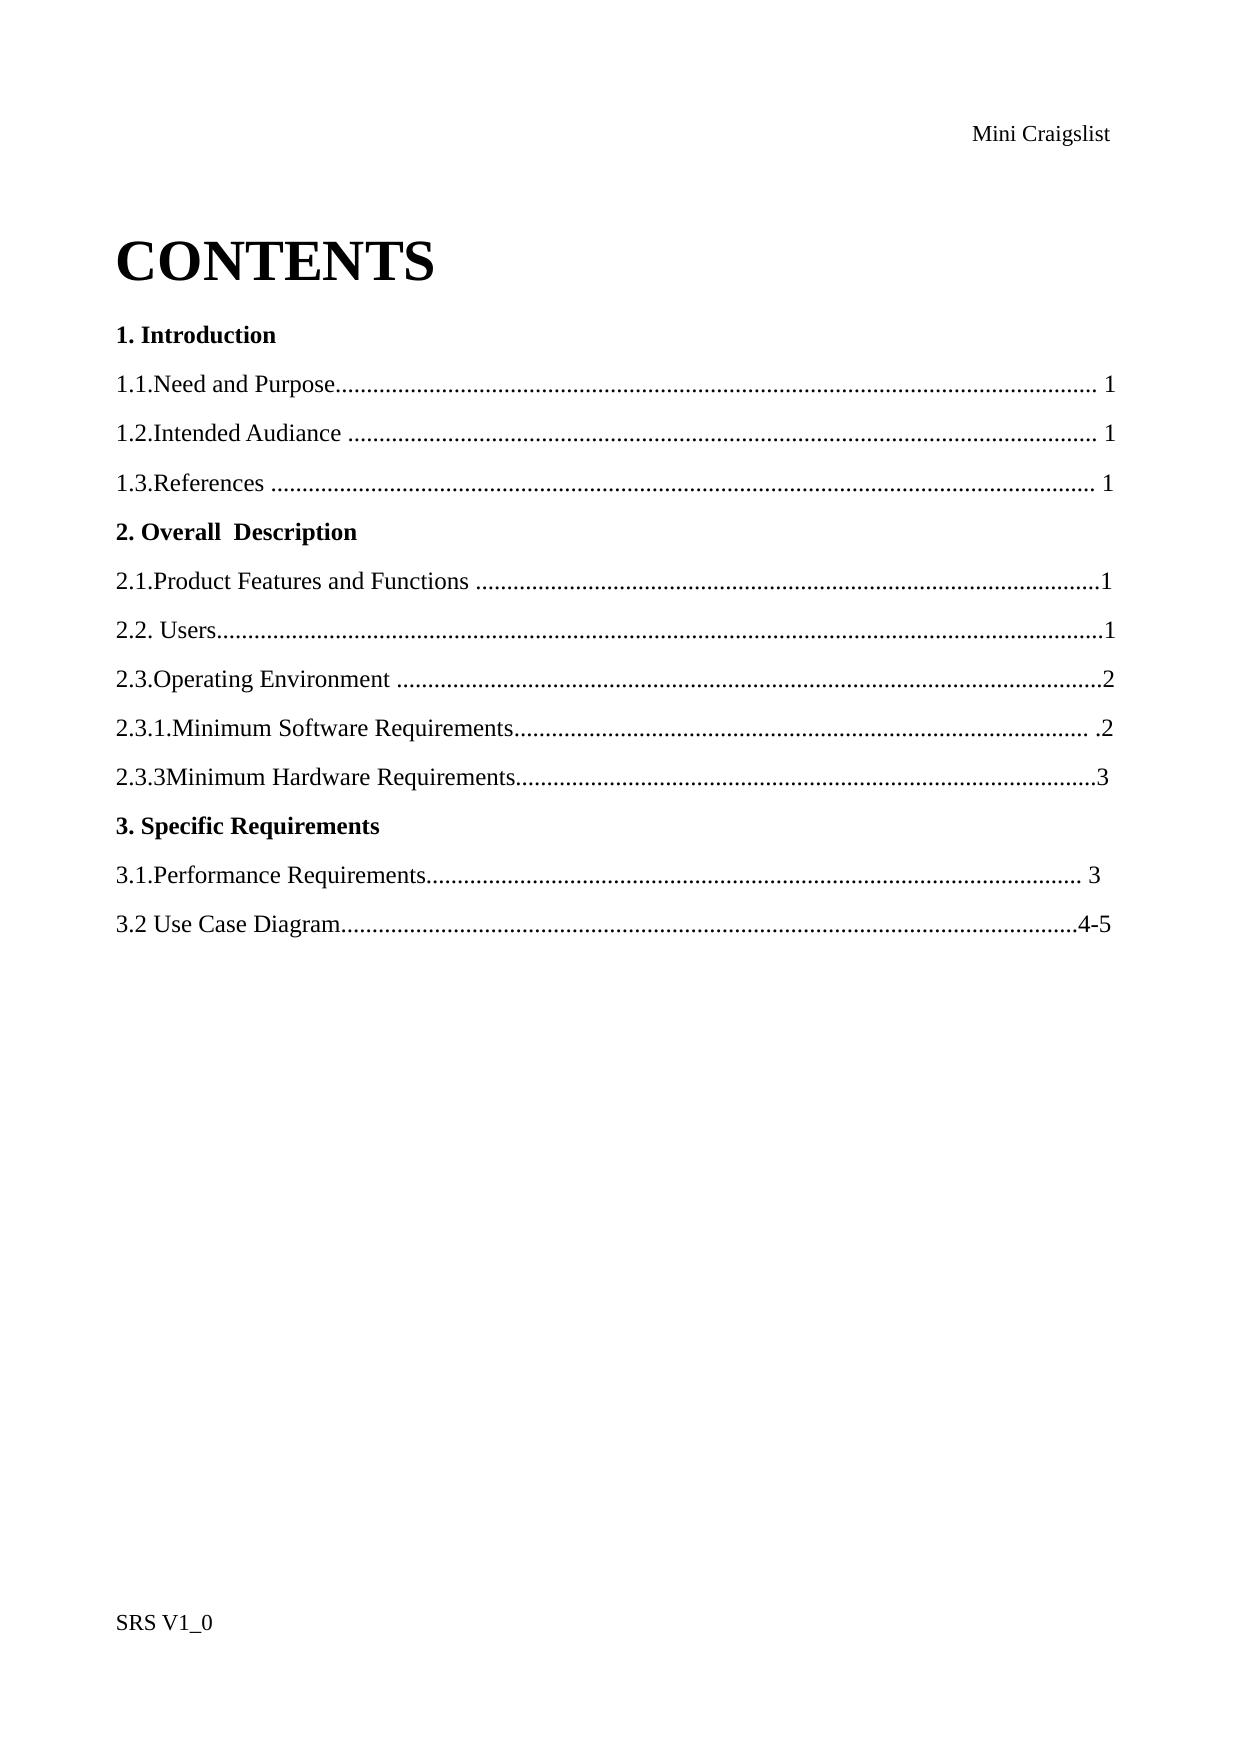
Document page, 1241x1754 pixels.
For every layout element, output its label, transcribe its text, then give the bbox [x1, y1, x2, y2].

text 2.2. Users..............................................................................................................................................1 [116, 615, 1123, 643]
text 2.3.3Minimum Hardware Requirements.............................................................................................3 [116, 762, 1123, 791]
text 1.2.Intended Audiance ........................................................................................................................ 1 [116, 418, 1123, 447]
text 3.2 Use Case Diagram......................................................................................................................4-5 [116, 909, 1123, 938]
text 3. Specific Requirements [116, 811, 1123, 840]
text 2. Overall Description [116, 517, 1123, 545]
text 1.3.References .................................................................................................................................... 1 [116, 468, 1123, 496]
text CONTENTS [116, 225, 1123, 292]
text 1.1.Need and Purpose.......................................................................................................................... 1 [116, 369, 1123, 398]
text 2.3.Operating Environment .................................................................................................................2 [116, 664, 1123, 693]
text 3.1.Performance Requirements......................................................................................................... 3 [116, 860, 1123, 889]
text 2.3.1.Minimum Software Requirements............................................................................................ .2 [116, 713, 1123, 742]
text 1. Introduction [116, 320, 1123, 349]
text 2.1.Product Features and Functions ....................................................................................................1 [116, 566, 1123, 594]
